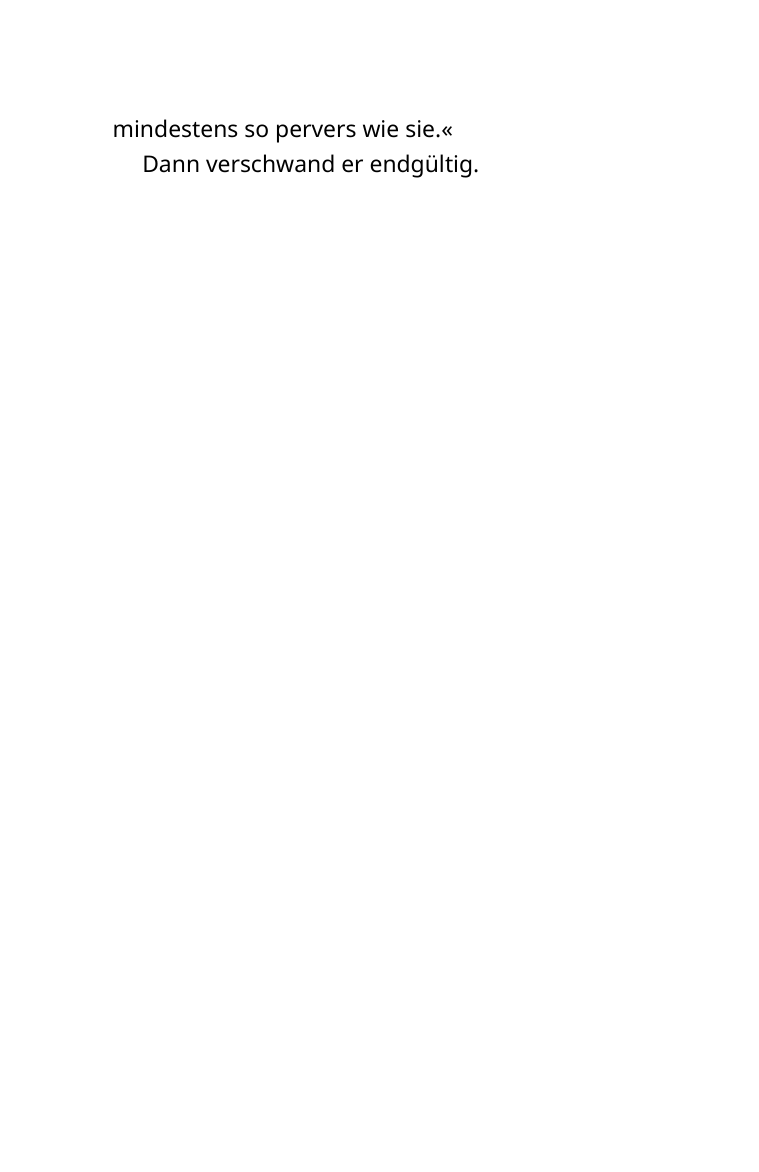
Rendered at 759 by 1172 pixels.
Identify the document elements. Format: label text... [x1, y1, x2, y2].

text mindestens so pervers wie sie.« [112, 112, 684, 144]
text Dann verschwand er endgültig. [112, 148, 684, 179]
